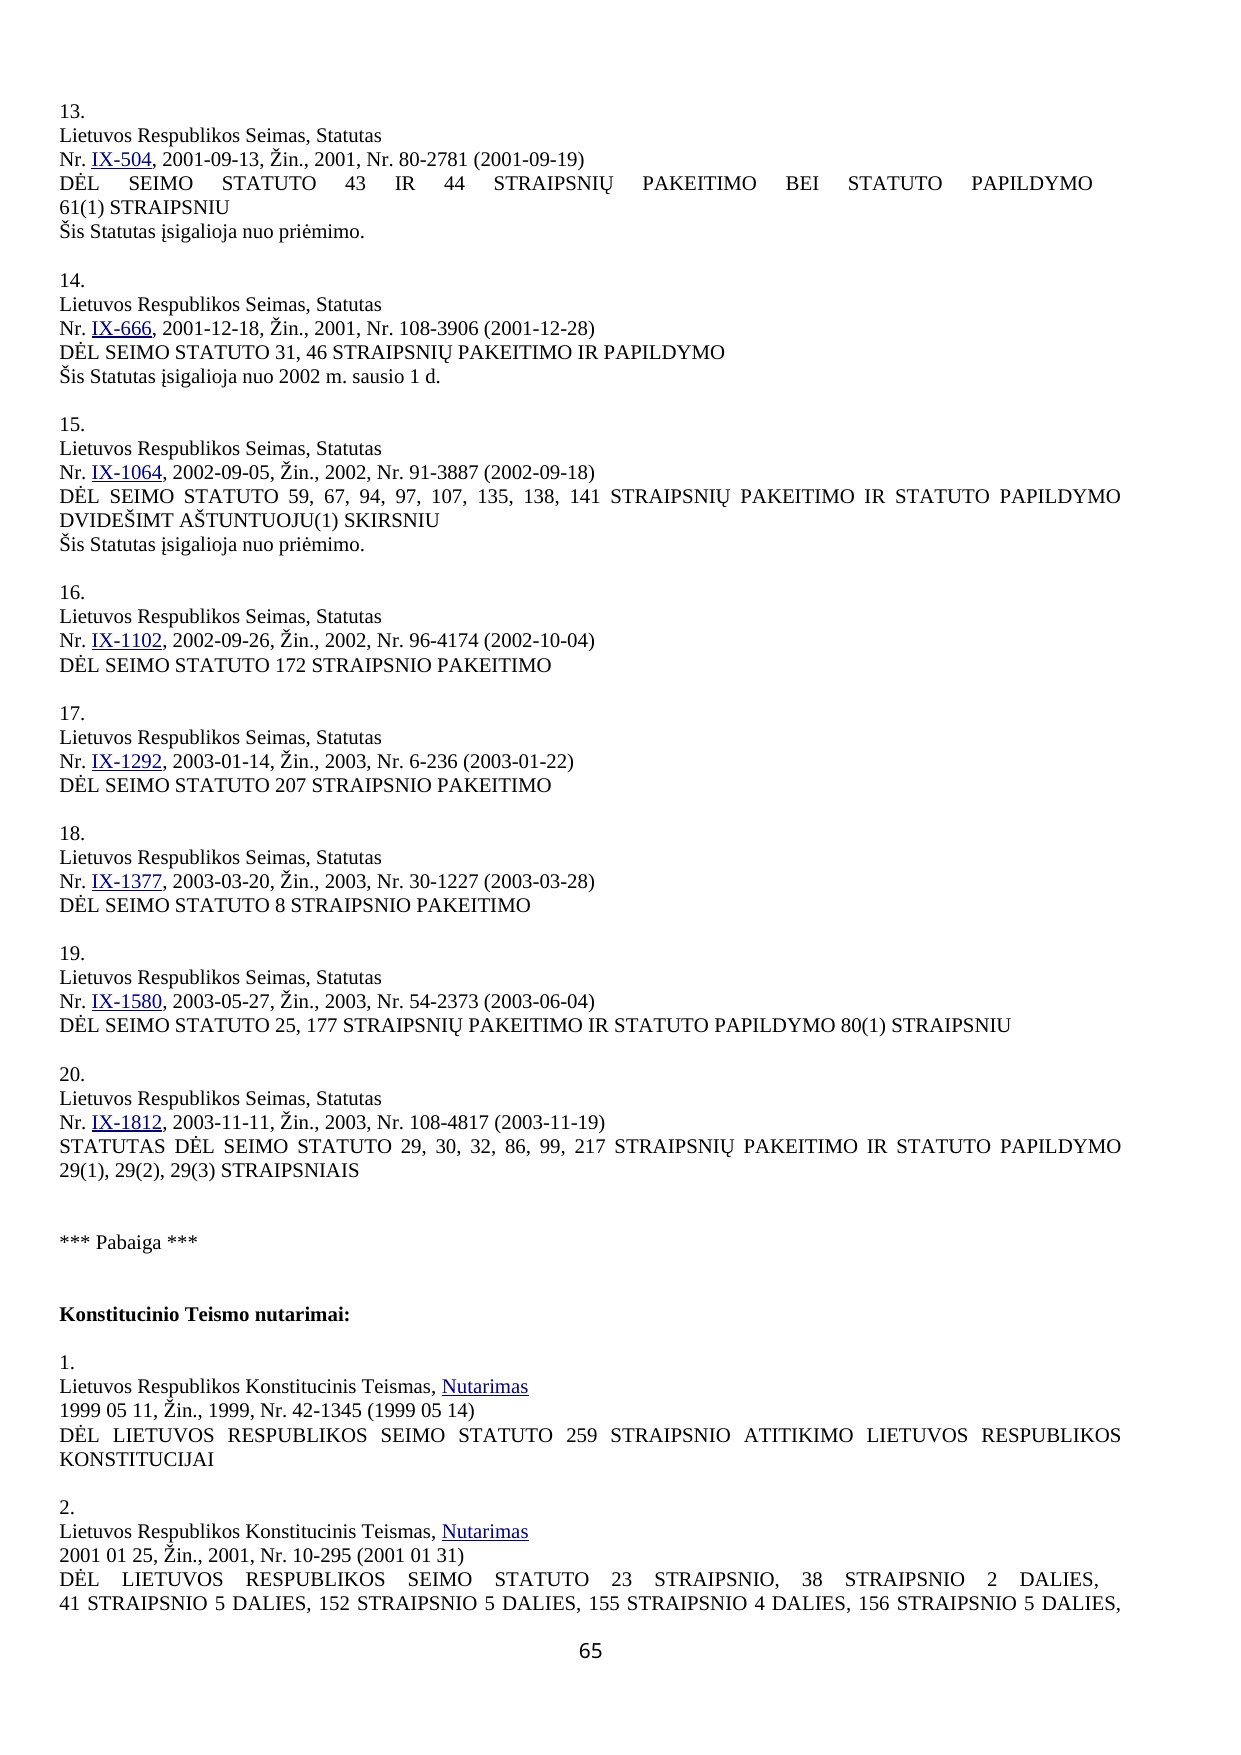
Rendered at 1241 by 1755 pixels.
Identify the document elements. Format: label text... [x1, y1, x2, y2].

text 14. [59, 267, 1122, 292]
text Lietuvos Respublikos Seimas, Statutas [59, 292, 1122, 316]
text Lietuvos Respublikos Konstitucinis Teismas, Nutarimas [59, 1519, 1122, 1543]
text 17. [59, 701, 1122, 725]
text Nr. IX-1580, 2003-05-27, Žin., 2003, Nr. 54-2373 (2003-06-04) [59, 989, 1122, 1013]
text DĖL LIETUVOS RESPUBLIKOS SEIMO STATUTO 259 STRAIPSNIO ATITIKIMO LIETUVOS RESPUBLIKOS KONSTITUCIJAI [59, 1422, 1122, 1471]
text Nr. IX-1102, 2002-09-26, Žin., 2002, Nr. 96-4174 (2002-10-04) [59, 628, 1122, 652]
text 19. [59, 941, 1122, 965]
text 2001 01 25, Žin., 2001, Nr. 10-295 (2001 01 31) [59, 1543, 1122, 1567]
text DĖL SEIMO STATUTO 172 STRAIPSNIO PAKEITIMO [59, 652, 1122, 677]
text Lietuvos Respublikos Seimas, Statutas [59, 725, 1122, 749]
text DĖL SEIMO STATUTO 31, 46 STRAIPSNIŲ PAKEITIMO IR PAPILDYMO [59, 340, 1122, 364]
text DĖL LIETUVOS RESPUBLIKOS SEIMO STATUTO 23 STRAIPSNIO, 38 STRAIPSNIO 2 DALIES, 41 STRAIPSNIO 5 DALIES, 152 STRAIPSNIO 5 DALIES, 155 STRAIPSNIO 4 DALIES, 156 STRAIPSNIO 5 DALIES, [59, 1567, 1122, 1615]
text DĖL SEIMO STATUTO 8 STRAIPSNIO PAKEITIMO [59, 893, 1122, 917]
text Nr. IX-1812, 2003-11-11, Žin., 2003, Nr. 108-4817 (2003-11-19) [59, 1110, 1122, 1134]
text DĖL SEIMO STATUTO 207 STRAIPSNIO PAKEITIMO [59, 773, 1122, 797]
text 16. [59, 580, 1122, 604]
text DĖL SEIMO STATUTO 59, 67, 94, 97, 107, 135, 138, 141 STRAIPSNIŲ PAKEITIMO IR STATUTO PAPILDYMO DVIDEŠIMT AŠTUNTUOJU(1) SKIRSNIU [59, 484, 1122, 532]
text Nr. IX-1377, 2003-03-20, Žin., 2003, Nr. 30-1227 (2003-03-28) [59, 869, 1122, 893]
text DĖL SEIMO STATUTO 43 IR 44 STRAIPSNIŲ PAKEITIMO BEI STATUTO PAPILDYMO 61(1) STRAIPSNIU [59, 171, 1122, 219]
text Nr. IX-666, 2001-12-18, Žin., 2001, Nr. 108-3906 (2001-12-28) [59, 316, 1122, 340]
text Nr. IX-504, 2001-09-13, Žin., 2001, Nr. 80-2781 (2001-09-19) [59, 147, 1122, 171]
text 1999 05 11, Žin., 1999, Nr. 42-1345 (1999 05 14) [59, 1398, 1122, 1422]
text Lietuvos Respublikos Seimas, Statutas [59, 845, 1122, 869]
text Lietuvos Respublikos Seimas, Statutas [59, 965, 1122, 989]
text Nr. IX-1064, 2002-09-05, Žin., 2002, Nr. 91-3887 (2002-09-18) [59, 460, 1122, 484]
text DĖL SEIMO STATUTO 25, 177 STRAIPSNIŲ PAKEITIMO IR STATUTO PAPILDYMO 80(1) STRAIPSNIU [59, 1013, 1122, 1037]
text Lietuvos Respublikos Seimas, Statutas [59, 436, 1122, 460]
text *** Pabaiga *** [59, 1230, 1122, 1254]
text Šis Statutas įsigalioja nuo 2002 m. sausio 1 d. [59, 364, 1122, 388]
text 20. [59, 1062, 1122, 1086]
text 18. [59, 821, 1122, 845]
text Konstitucinio Teismo nutarimai: [59, 1302, 1122, 1326]
text Lietuvos Respublikos Seimas, Statutas [59, 123, 1122, 147]
text Lietuvos Respublikos Konstitucinis Teismas, Nutarimas [59, 1374, 1122, 1398]
text STATUTAS DĖL SEIMO STATUTO 29, 30, 32, 86, 99, 217 STRAIPSNIŲ PAKEITIMO IR STATUTO PAPILDYMO 29(1), 29(2), 29(3) STRAIPSNIAIS [59, 1134, 1122, 1182]
text Nr. IX-1292, 2003-01-14, Žin., 2003, Nr. 6-236 (2003-01-22) [59, 749, 1122, 773]
text 13. [59, 99, 1122, 123]
text 1. [59, 1350, 1122, 1374]
text 2. [59, 1495, 1122, 1519]
text Lietuvos Respublikos Seimas, Statutas [59, 604, 1122, 628]
text 15. [59, 412, 1122, 436]
text Šis Statutas įsigalioja nuo priėmimo. [59, 532, 1122, 556]
text Lietuvos Respublikos Seimas, Statutas [59, 1086, 1122, 1110]
text Šis Statutas įsigalioja nuo priėmimo. [59, 219, 1122, 243]
